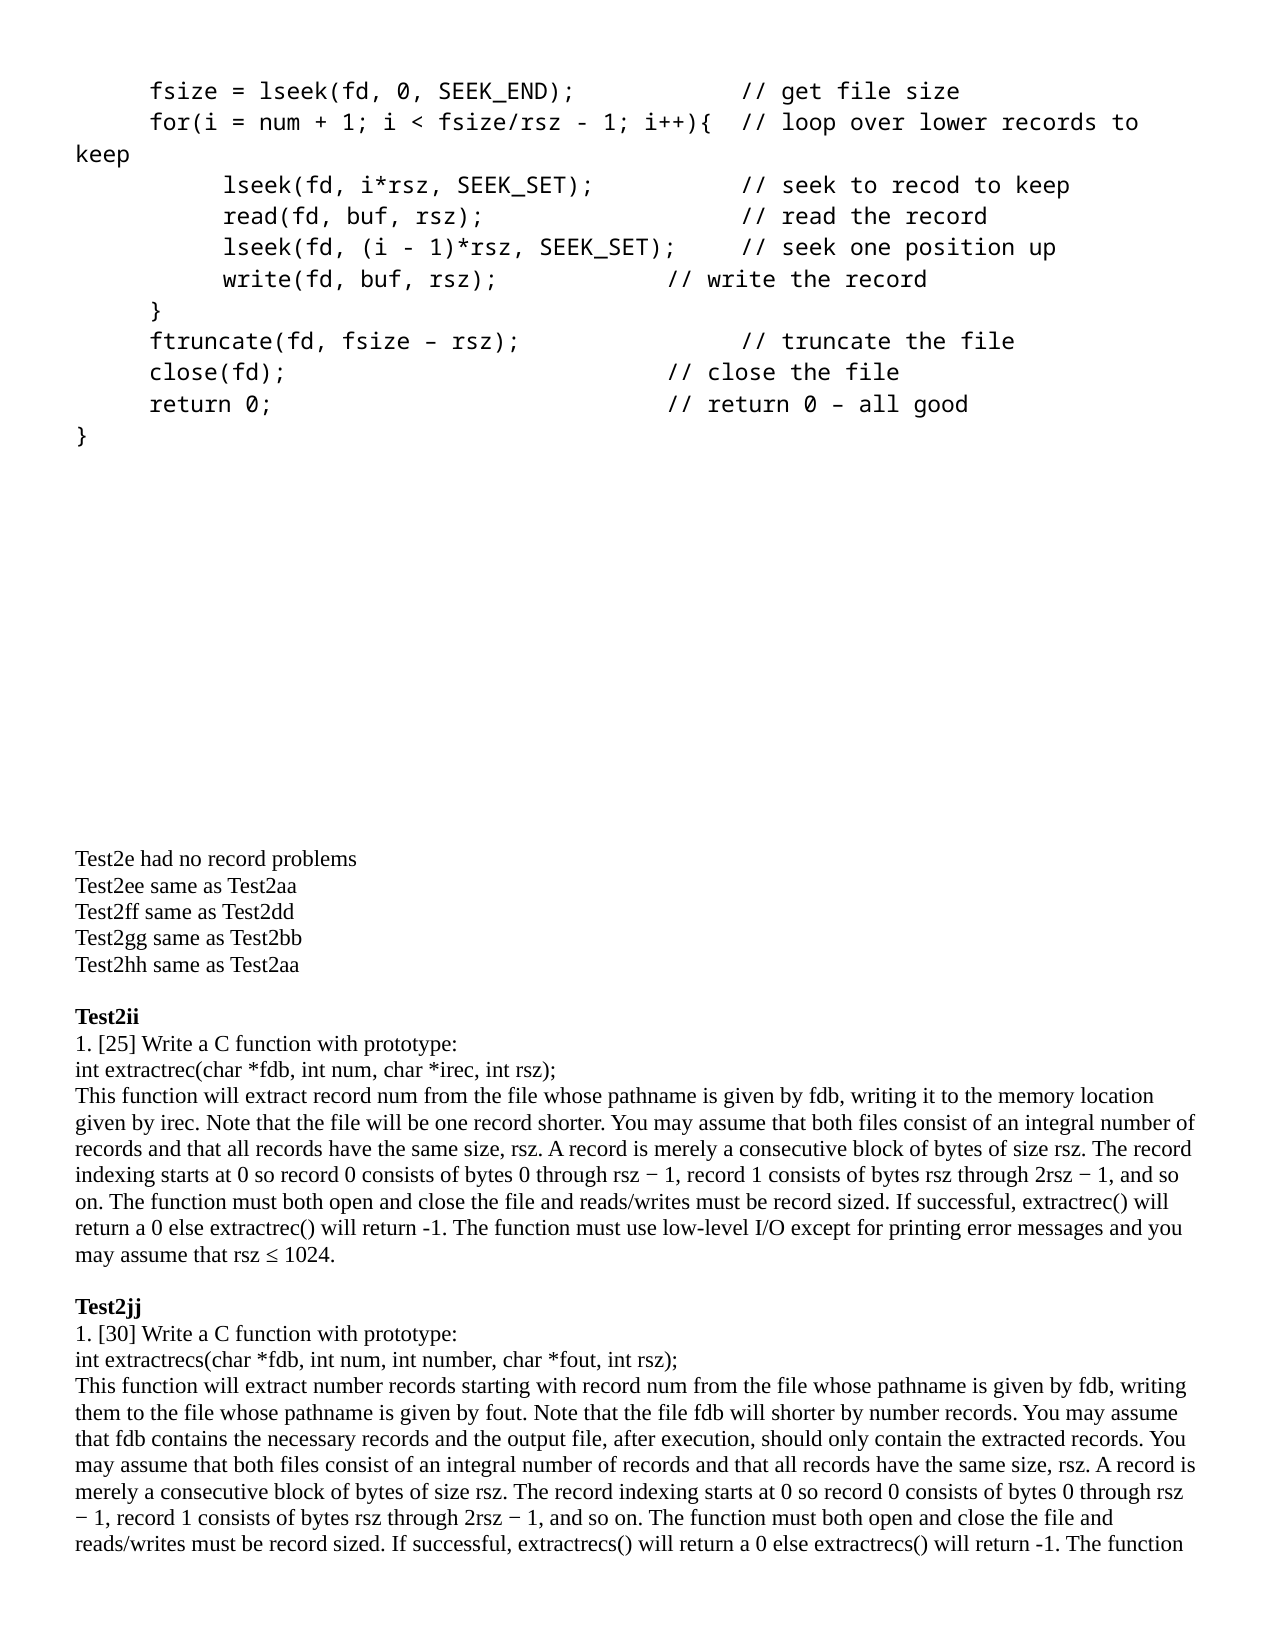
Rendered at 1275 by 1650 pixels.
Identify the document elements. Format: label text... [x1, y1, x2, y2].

text fsize = lseek(fd, 0, SEEK_END); // get file size [75, 75, 1200, 106]
text lseek(fd, i*rsz, SEEK_SET); // seek to recod to keep [75, 169, 1200, 200]
text Test2ee same as Test2aa [75, 872, 1200, 898]
text Test2gg same as Test2bb [75, 924, 1200, 951]
text for(i = num + 1; i < fsize/rsz - 1; i++){ // loop over lower records to keep [75, 106, 1200, 169]
text ftruncate(fd, fsize – rsz); // truncate the file [75, 325, 1200, 356]
text } [75, 419, 1200, 450]
text Test2jj [75, 1293, 1200, 1320]
text write(fd, buf, rsz); // write the record [75, 262, 1200, 294]
text lseek(fd, (i - 1)*rsz, SEEK_SET); // seek one position up [75, 231, 1200, 262]
text read(fd, buf, rsz); // read the record [75, 200, 1200, 231]
text 1. [30] Write a C function with prototype: [75, 1320, 1200, 1346]
text close(fd); // close the file [75, 356, 1200, 387]
text Test2ff same as Test2dd [75, 898, 1200, 924]
text Test2ii [75, 1003, 1200, 1030]
text int extractrec(char *fdb, int num, char *irec, int rsz); [75, 1056, 1200, 1082]
text This function will extract record num from the file whose pathname is given by fdb, writing it to the memory location given by irec. Note that the file will be one record shorter. You may assume that both files consist of an integral number of records and that all records have the same size, rsz. A record is merely a consecutive block of bytes of size rsz. The record indexing starts at 0 so record 0 consists of bytes 0 through rsz − 1, record 1 consists of bytes rsz through 2rsz − 1, and so on. The function must both open and close the file and reads/writes must be record sized. If successful, extractrec() will return a 0 else extractrec() will return -1. The function must use low-level I/O except for printing error messages and you may assume that rsz ≤ 1024. [75, 1082, 1200, 1267]
text Test2hh same as Test2aa [75, 951, 1200, 977]
text Test2e had no record problems [75, 845, 1200, 872]
text } [75, 294, 1200, 325]
text 1. [25] Write a C function with prototype: [75, 1030, 1200, 1056]
text This function will extract number records starting with record num from the file whose pathname is given by fdb, writing them to the file whose pathname is given by fout. Note that the file fdb will shorter by number records. You may assume that fdb contains the necessary records and the output file, after execution, should only contain the extracted records. You may assume that both files consist of an integral number of records and that all records have the same size, rsz. A record is merely a consecutive block of bytes of size rsz. The record indexing starts at 0 so record 0 consists of bytes 0 through rsz − 1, record 1 consists of bytes rsz through 2rsz − 1, and so on. The function must both open and close the file and reads/writes must be record sized. If successful, extractrecs() will return a 0 else extractrecs() will return -1. The function [75, 1372, 1200, 1557]
text int extractrecs(char *fdb, int num, int number, char *fout, int rsz); [75, 1346, 1200, 1372]
text return 0; // return 0 – all good [75, 387, 1200, 419]
